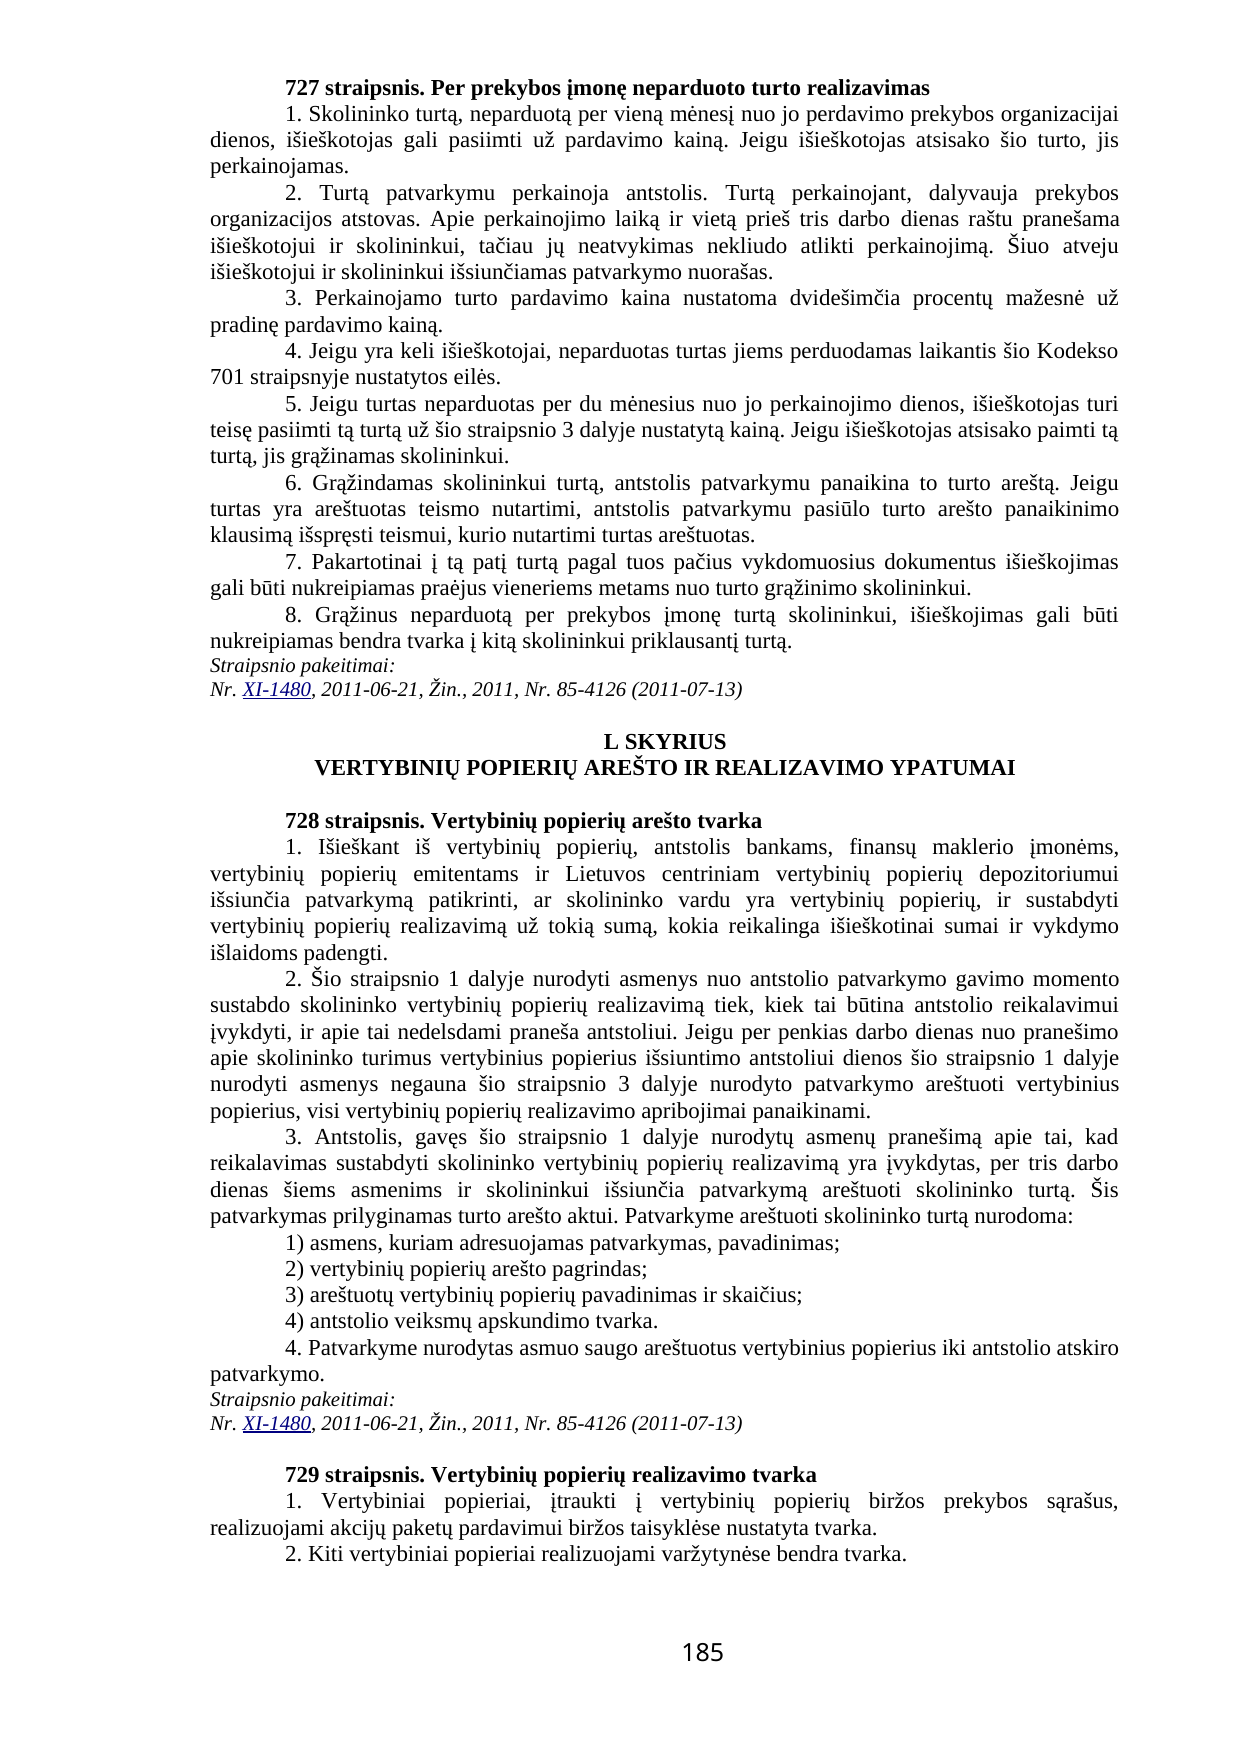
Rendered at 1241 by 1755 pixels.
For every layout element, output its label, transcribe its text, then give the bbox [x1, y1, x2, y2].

text VERTYBINIŲ POPIERIŲ AREŠTO IR REALIZAVIMO YPATUMAI [210, 754, 1120, 781]
text 3. Antstolis, gavęs šio straipsnio 1 dalyje nurodytų asmenų pranešimą apie tai, kad reikalavimas sustabdyti skolininko vertybinių popierių realizavimą yra įvykdytas, per tris darbo dienas šiems asmenims ir skolininkui išsiunčia patvarkymą areštuoti skolininko turtą. Šis patvarkymas prilyginamas turto arešto aktui. Patvarkyme areštuoti skolininko turtą nurodoma: [210, 1123, 1120, 1228]
text 2. Šio straipsnio 1 dalyje nurodyti asmenys nuo antstolio patvarkymo gavimo momento sustabdo skolininko vertybinių popierių realizavimą tiek, kiek tai būtina antstolio reikalavimui įvykdyti, ir apie tai nedelsdami praneša antstoliui. Jeigu per penkias darbo dienas nuo pranešimo apie skolininko turimus vertybinius popierius išsiuntimo antstoliui dienos šio straipsnio 1 dalyje nurodyti asmenys negauna šio straipsnio 3 dalyje nurodyto patvarkymo areštuoti vertybinius popierius, visi vertybinių popierių realizavimo apribojimai panaikinami. [210, 965, 1120, 1123]
text Straipsnio pakeitimai: [210, 1387, 1120, 1411]
text 729 straipsnis. Vertybinių popierių realizavimo tvarka [210, 1461, 1120, 1487]
text 3) areštuotų vertybinių popierių pavadinimas ir skaičius; [210, 1281, 1120, 1308]
text 4) antstolio veiksmų apskundimo tvarka. [210, 1308, 1120, 1334]
text 6. Grąžindamas skolininkui turtą, antstolis patvarkymu panaikina to turto areštą. Jeigu turtas yra areštuotas teismo nutartimi, antstolis patvarkymu pasiūlo turto arešto panaikinimo klausimą išspręsti teismui, kurio nutartimi turtas areštuotas. [210, 469, 1120, 548]
text 2) vertybinių popierių arešto pagrindas; [210, 1255, 1120, 1281]
text 4. Jeigu yra keli išieškotojai, neparduotas turtas jiems perduodamas laikantis šio Kodekso 701 straipsnyje nustatytos eilės. [210, 337, 1120, 390]
text 2. Kiti vertybiniai popieriai realizuojami varžytynėse bendra tvarka. [210, 1540, 1120, 1567]
text 727 straipsnis. Per prekybos įmonę neparduoto turto realizavimas [210, 73, 1120, 100]
text 7. Pakartotinai į tą patį turtą pagal tuos pačius vykdomuosius dokumentus išieškojimas gali būti nukreipiamas praėjus vieneriems metams nuo turto grąžinimo skolininkui. [210, 548, 1120, 601]
text 5. Jeigu turtas neparduotas per du mėnesius nuo jo perkainojimo dienos, išieškotojas turi teisę pasiimti tą turtą už šio straipsnio 3 dalyje nustatytą kainą. Jeigu išieškotojas atsisako paimti tą turtą, jis grąžinamas skolininkui. [210, 390, 1120, 469]
text 1. Skolininko turtą, neparduotą per vieną mėnesį nuo jo perdavimo prekybos organizacijai dienos, išieškotojas gali pasiimti už pardavimo kainą. Jeigu išieškotojas atsisako šio turto, jis perkainojamas. [210, 100, 1120, 179]
text 3. Perkainojamo turto pardavimo kaina nustatoma dvidešimčia procentų mažesnė už pradinę pardavimo kainą. [210, 284, 1120, 337]
text 2. Turtą patvarkymu perkainoja antstolis. Turtą perkainojant, dalyvauja prekybos organizacijos atstovas. Apie perkainojimo laiką ir vietą prieš tris darbo dienas raštu pranešama išieškotojui ir skolininkui, tačiau jų neatvykimas nekliudo atlikti perkainojimą. Šiuo atveju išieškotojui ir skolininkui išsiunčiamas patvarkymo nuorašas. [210, 179, 1120, 284]
text 1) asmens, kuriam adresuojamas patvarkymas, pavadinimas; [210, 1228, 1120, 1255]
text 1. Vertybiniai popieriai, įtraukti į vertybinių popierių biržos prekybos sąrašus, realizuojami akcijų paketų pardavimui biržos taisyklėse nustatyta tvarka. [210, 1487, 1120, 1540]
text 4. Patvarkyme nurodytas asmuo saugo areštuotus vertybinius popierius iki antstolio atskiro patvarkymo. [210, 1334, 1120, 1387]
text Nr. XI-1480, 2011-06-21, Žin., 2011, Nr. 85-4126 (2011-07-13) [210, 677, 1120, 701]
subtitle L SKYRIUS [210, 728, 1120, 754]
text 728 straipsnis. Vertybinių popierių arešto tvarka [210, 807, 1120, 833]
text Nr. XI-1480, 2011-06-21, Žin., 2011, Nr. 85-4126 (2011-07-13) [210, 1411, 1120, 1435]
text 1. Išieškant iš vertybinių popierių, antstolis bankams, finansų maklerio įmonėms, vertybinių popierių emitentams ir Lietuvos centriniam vertybinių popierių depozitoriumui išsiunčia patvarkymą patikrinti, ar skolininko vardu yra vertybinių popierių, ir sustabdyti vertybinių popierių realizavimą už tokią sumą, kokia reikalinga išieškotinai sumai ir vykdymo išlaidoms padengti. [210, 833, 1120, 965]
text Straipsnio pakeitimai: [210, 653, 1120, 677]
text 8. Grąžinus neparduotą per prekybos įmonę turtą skolininkui, išieškojimas gali būti nukreipiamas bendra tvarka į kitą skolininkui priklausantį turtą. [210, 601, 1120, 653]
